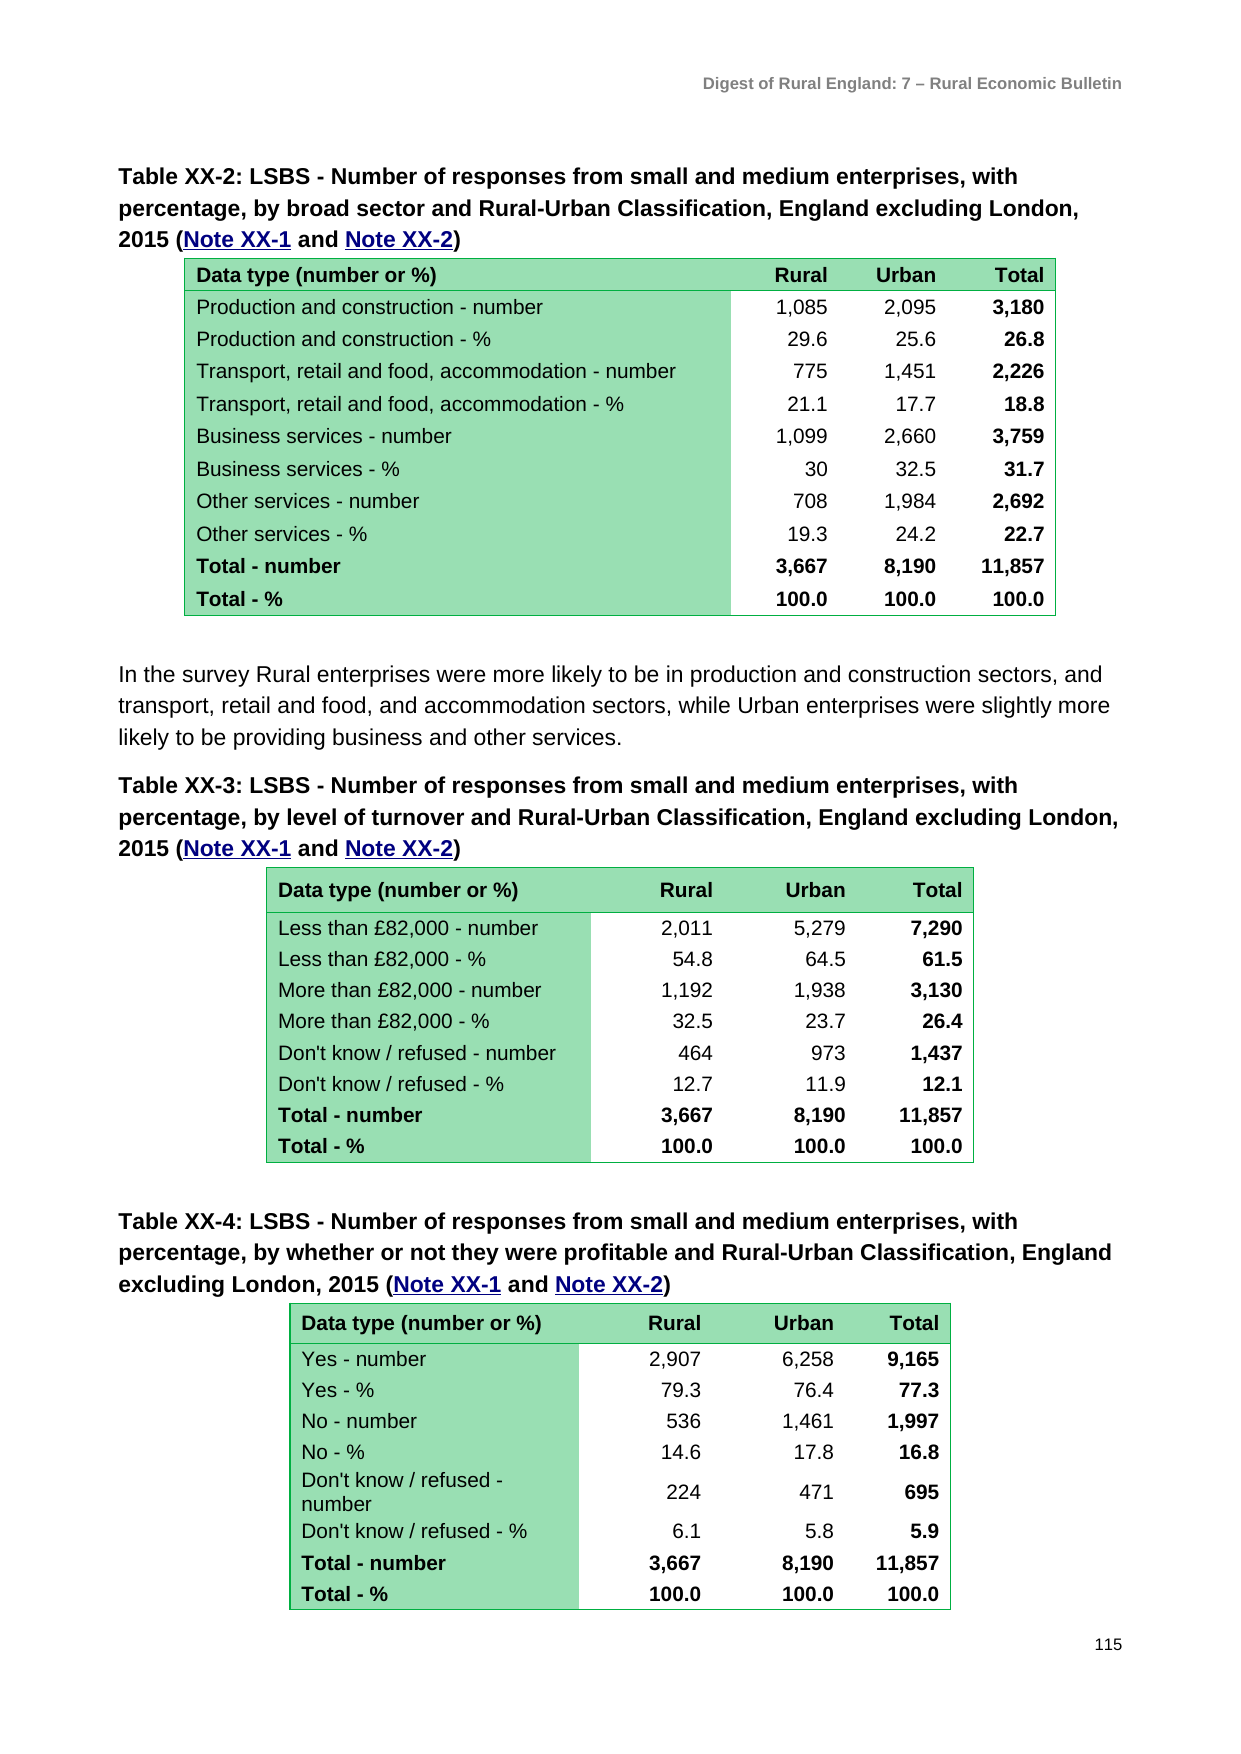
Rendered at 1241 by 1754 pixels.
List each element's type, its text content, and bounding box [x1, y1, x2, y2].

table_cell Business services - number [185, 420, 731, 453]
table_cell 79.3 [579, 1374, 712, 1405]
table_header Urban [724, 868, 857, 912]
table_cell Other services - number [185, 485, 731, 518]
table_cell 11,857 [857, 1099, 973, 1131]
table_cell More than £82,000 - % [267, 1006, 591, 1037]
table_cell 12.1 [857, 1068, 973, 1099]
table_cell 11.9 [724, 1068, 857, 1099]
table_cell Total - % [291, 1578, 579, 1609]
table_cell 5.9 [845, 1516, 950, 1547]
table_cell 29.6 [731, 323, 839, 355]
table_cell 536 [579, 1405, 712, 1436]
table_cell 3,180 [947, 291, 1055, 323]
table_cell 1,984 [839, 485, 947, 518]
table_cell 1,451 [839, 355, 947, 388]
table_cell 2,011 [591, 913, 724, 943]
table_cell 1,085 [731, 291, 839, 323]
table_cell 11,857 [845, 1547, 950, 1578]
table_cell 464 [591, 1037, 724, 1068]
table_cell 6.1 [579, 1516, 712, 1547]
table_header Rural [591, 868, 724, 912]
table_cell 23.7 [724, 1006, 857, 1037]
text Table XX-4: LSBS - Number of responses from small and medium enterprises, with percentage, by whether or not they were profitable and Rural-Urban Classification, England excluding London, 2015 (Note XX-1 and Note XX-2) [118, 1208, 1122, 1297]
table_cell 3,667 [579, 1547, 712, 1578]
table_cell 100.0 [947, 583, 1055, 615]
table_header Data type (number or %) [291, 1304, 579, 1343]
table_cell 17.7 [839, 388, 947, 420]
table_cell 8,190 [839, 550, 947, 583]
table_cell 5,279 [724, 913, 857, 943]
table_cell 25.6 [839, 323, 947, 355]
table_header Rural [731, 259, 839, 290]
table_cell 3,759 [947, 420, 1055, 453]
table_cell 8,190 [724, 1099, 857, 1131]
table_cell 19.3 [731, 518, 839, 550]
table_cell Less than £82,000 - % [267, 943, 591, 974]
table_cell 31.7 [947, 453, 1055, 485]
table_cell 100.0 [712, 1578, 845, 1609]
table_cell Transport, retail and food, accommodation - % [185, 388, 731, 420]
table_cell 100.0 [731, 583, 839, 615]
table_header Data type (number or %) [267, 868, 591, 912]
table_cell 775 [731, 355, 839, 388]
table_cell 2,095 [839, 291, 947, 323]
table_cell Production and construction - % [185, 323, 731, 355]
table_cell Total - % [185, 583, 731, 615]
table_cell 6,258 [712, 1344, 845, 1374]
table_cell 100.0 [857, 1131, 973, 1162]
text In the survey Rural enterprises were more likely to be in production and construction sectors, and transport, retail and food, and accommodation sectors, while Urban enterprises were slightly more likely to be providing business and other services. [118, 661, 1122, 750]
table_cell 1,437 [857, 1037, 973, 1068]
table_cell 17.8 [712, 1436, 845, 1468]
table_cell Don't know / refused - number [291, 1468, 579, 1516]
table_cell 14.6 [579, 1436, 712, 1468]
table_cell No - number [291, 1405, 579, 1436]
table_cell 7,290 [857, 913, 973, 943]
table_cell Total - number [291, 1547, 579, 1578]
table_cell 3,130 [857, 974, 973, 1006]
table_cell 26.4 [857, 1006, 973, 1037]
table_cell Don't know / refused - number [267, 1037, 591, 1068]
table_cell 77.3 [845, 1374, 950, 1405]
table_cell Total - number [185, 550, 731, 583]
table_cell 64.5 [724, 943, 857, 974]
table_cell 973 [724, 1037, 857, 1068]
table_cell Production and construction - number [185, 291, 731, 323]
table_cell Don't know / refused - % [291, 1516, 579, 1547]
table_cell 9,165 [845, 1344, 950, 1374]
table_cell 16.8 [845, 1436, 950, 1468]
table_cell 24.2 [839, 518, 947, 550]
table_cell 1,461 [712, 1405, 845, 1436]
table_cell Total - number [267, 1099, 591, 1131]
table_cell 21.1 [731, 388, 839, 420]
table_header Total [845, 1304, 950, 1343]
table_cell 76.4 [712, 1374, 845, 1405]
table_cell 471 [712, 1468, 845, 1516]
text Table XX‑2: LSBS - Number of responses from small and medium enterprises, with percentage, by broad sector and Rural-Urban Classification, England excluding London, 2015 (Note XX-1 and Note XX-2) [118, 163, 1122, 252]
table_cell Yes - number [291, 1344, 579, 1374]
table_cell 1,099 [731, 420, 839, 453]
table_cell Other services - % [185, 518, 731, 550]
table_cell 30 [731, 453, 839, 485]
table_cell 100.0 [724, 1131, 857, 1162]
table_cell Total - % [267, 1131, 591, 1162]
table_cell 1,192 [591, 974, 724, 1006]
table_cell Less than £82,000 - number [267, 913, 591, 943]
table_cell 54.8 [591, 943, 724, 974]
table_cell 2,226 [947, 355, 1055, 388]
table_cell More than £82,000 - number [267, 974, 591, 1006]
table_cell 100.0 [579, 1578, 712, 1609]
text Table XX-3: LSBS - Number of responses from small and medium enterprises, with percentage, by level of turnover and Rural-Urban Classification, England excluding London, 2015 (Note XX-1 and Note XX-2) [118, 772, 1122, 862]
table_cell 708 [731, 485, 839, 518]
table_cell Yes - % [291, 1374, 579, 1405]
table_cell No - % [291, 1436, 579, 1468]
table_cell 100.0 [839, 583, 947, 615]
table_cell 18.8 [947, 388, 1055, 420]
table_header Urban [839, 259, 947, 290]
table_cell 100.0 [845, 1578, 950, 1609]
table_cell 32.5 [591, 1006, 724, 1037]
table_cell 2,660 [839, 420, 947, 453]
table_cell 26.8 [947, 323, 1055, 355]
table_cell 8,190 [712, 1547, 845, 1578]
table_cell 1,997 [845, 1405, 950, 1436]
table_cell 22.7 [947, 518, 1055, 550]
table_cell 32.5 [839, 453, 947, 485]
table_cell 3,667 [731, 550, 839, 583]
table_cell 100.0 [591, 1131, 724, 1162]
table_cell 5.8 [712, 1516, 845, 1547]
table_cell 2,692 [947, 485, 1055, 518]
table_cell 12.7 [591, 1068, 724, 1099]
table_cell 3,667 [591, 1099, 724, 1131]
table_cell 61.5 [857, 943, 973, 974]
table_header Total [947, 259, 1055, 290]
table_cell 11,857 [947, 550, 1055, 583]
table_cell Transport, retail and food, accommodation - number [185, 355, 731, 388]
table_cell Business services - % [185, 453, 731, 485]
table_cell Don't know / refused - % [267, 1068, 591, 1099]
table_cell 1,938 [724, 974, 857, 1006]
table_header Total [857, 868, 973, 912]
table_header Rural [579, 1304, 712, 1343]
table_cell 695 [845, 1468, 950, 1516]
table_cell 224 [579, 1468, 712, 1516]
table_header Urban [712, 1304, 845, 1343]
table_cell 2,907 [579, 1344, 712, 1374]
table_header Data type (number or %) [185, 259, 731, 290]
